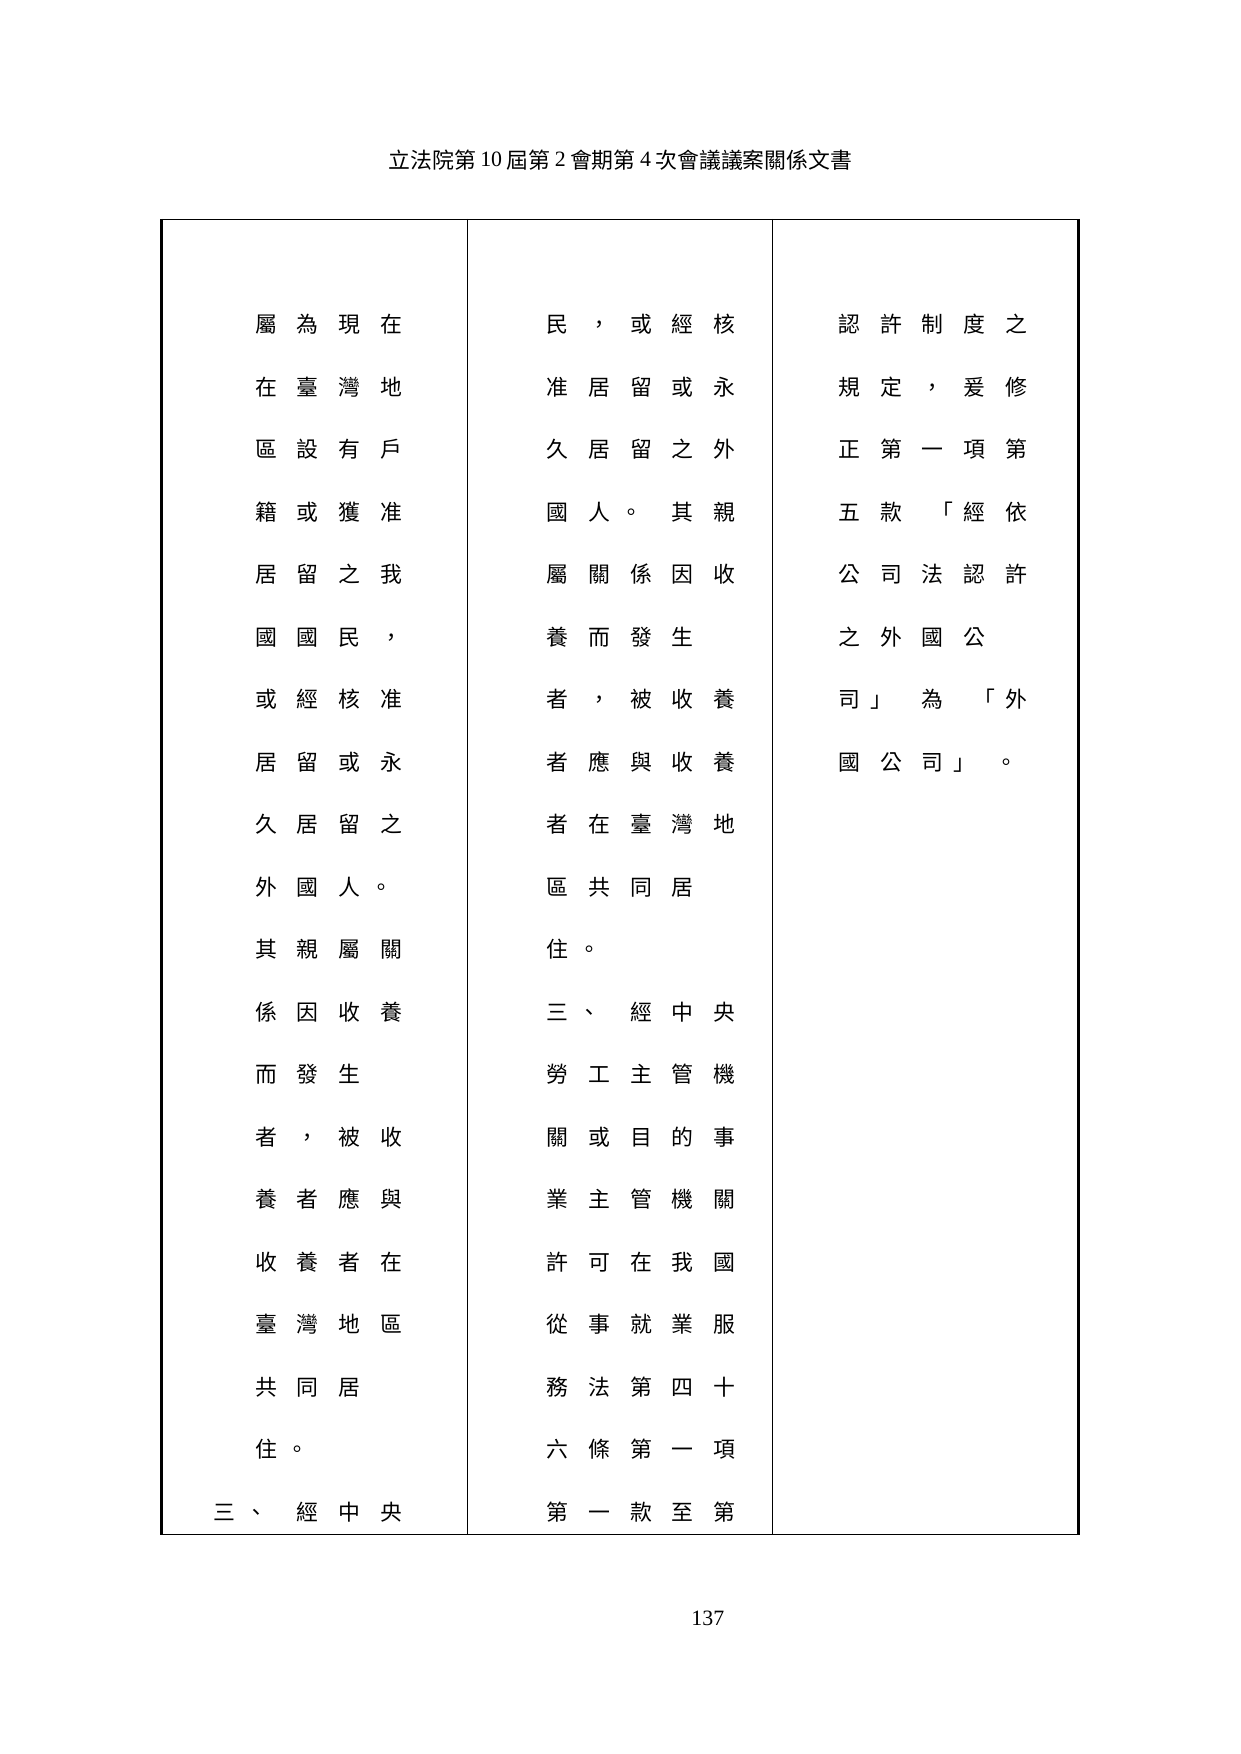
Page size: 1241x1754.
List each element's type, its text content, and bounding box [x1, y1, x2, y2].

table_cell 認許制度之規定，爰修正第一項第五款「經依公司法認許之外國公司」為「外國公司」。 [773, 220, 1077, 1534]
table_cell 民，或經核准居留或永久居留之外國人。其親屬關係因收養而發生者，被收養者應與收養者在臺灣地區共同居住。 三、經中央勞工主管機關或目的事業主管機關許可在我國從事就業服務法第四十六條第一項第一款至第 [468, 220, 772, 1534]
table_cell 屬為現在在臺灣地區設有戶籍或獲准居留之我國國民，或經核准居留或永久居留之外國人。其親屬關係因收養而發生者，被收養者應與收養者在臺灣地區共同居住。 三、經中央 [163, 220, 467, 1534]
